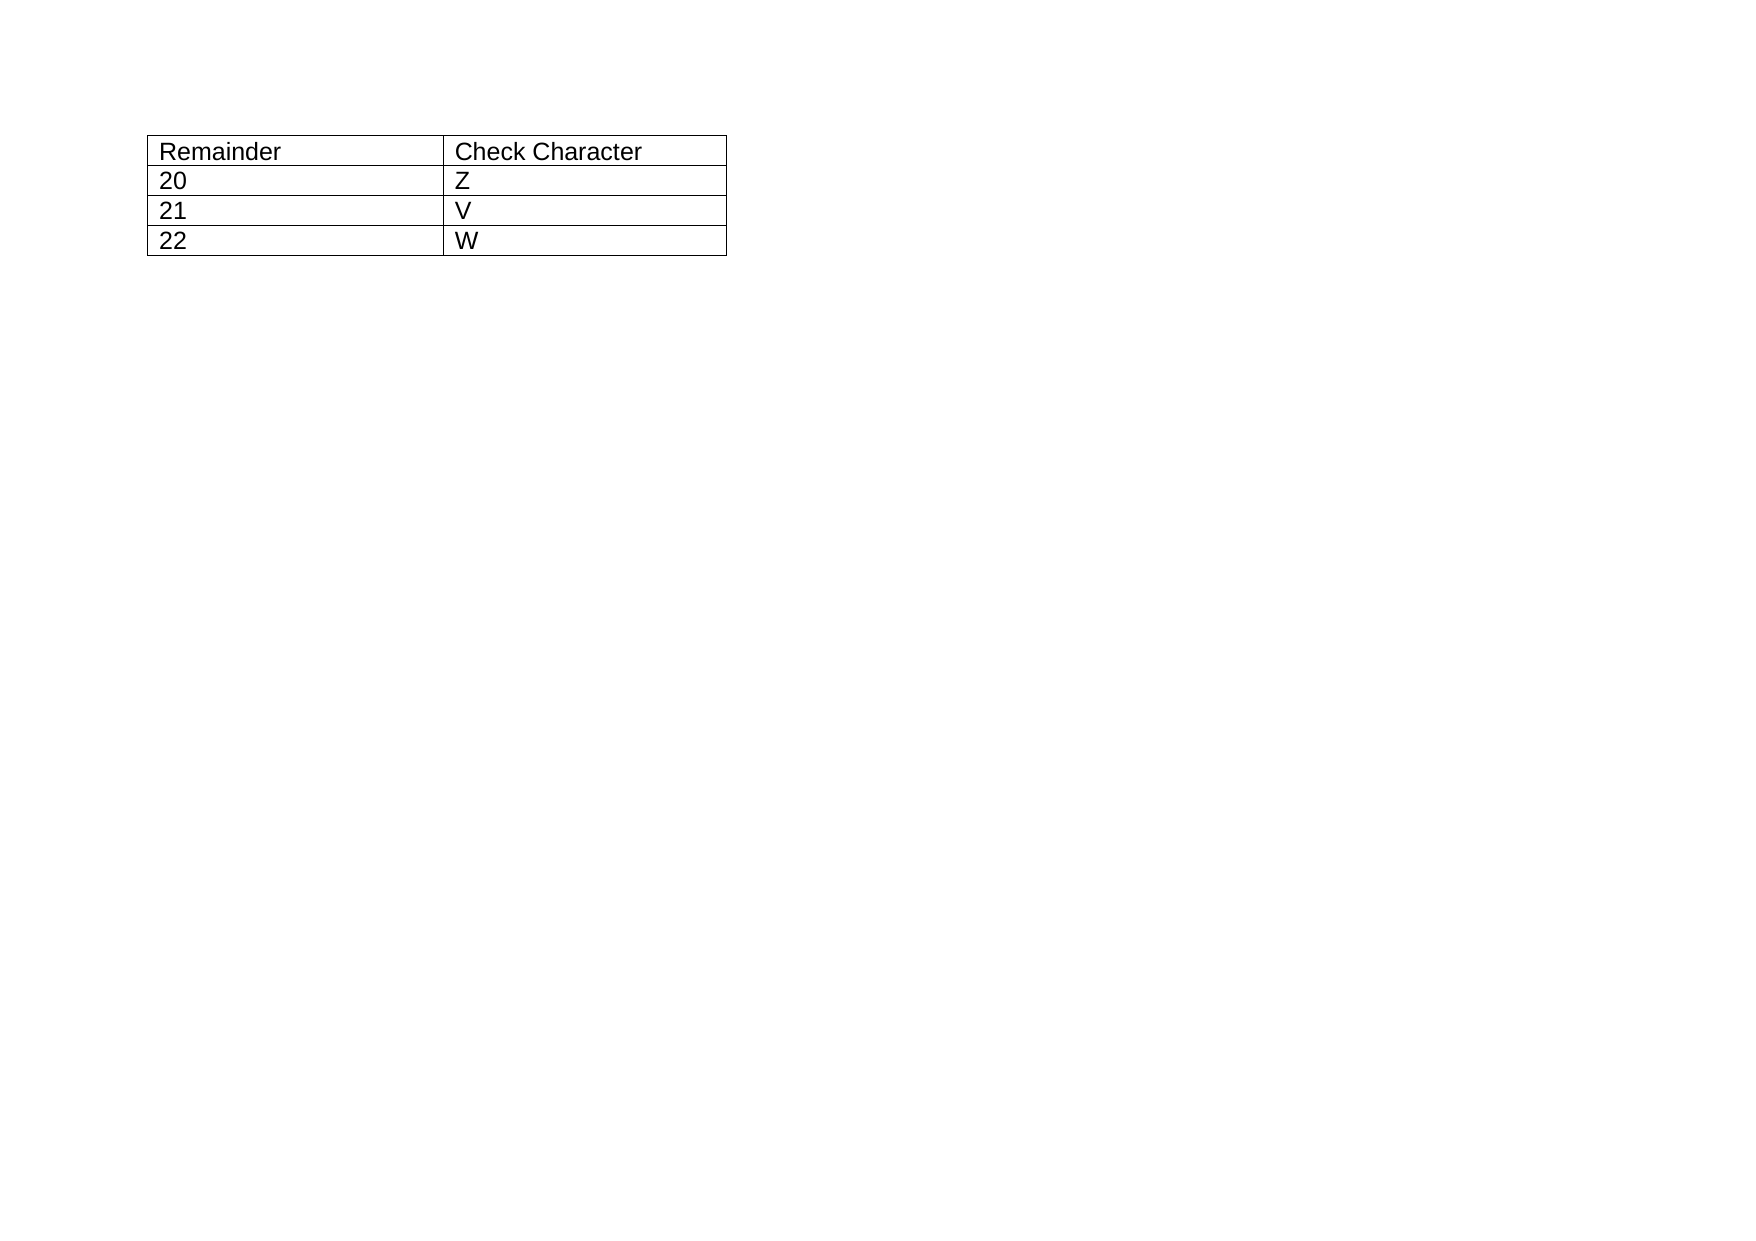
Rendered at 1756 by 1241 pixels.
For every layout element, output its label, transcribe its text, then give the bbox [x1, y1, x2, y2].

table_header Check Character [444, 136, 726, 165]
table_cell 22 [148, 226, 443, 254]
table_cell Z [444, 166, 726, 195]
table_cell 21 [148, 196, 443, 225]
table_header Remainder [148, 136, 443, 165]
table_cell W [444, 226, 726, 254]
table_cell 20 [148, 166, 443, 195]
table_cell V [444, 196, 726, 225]
